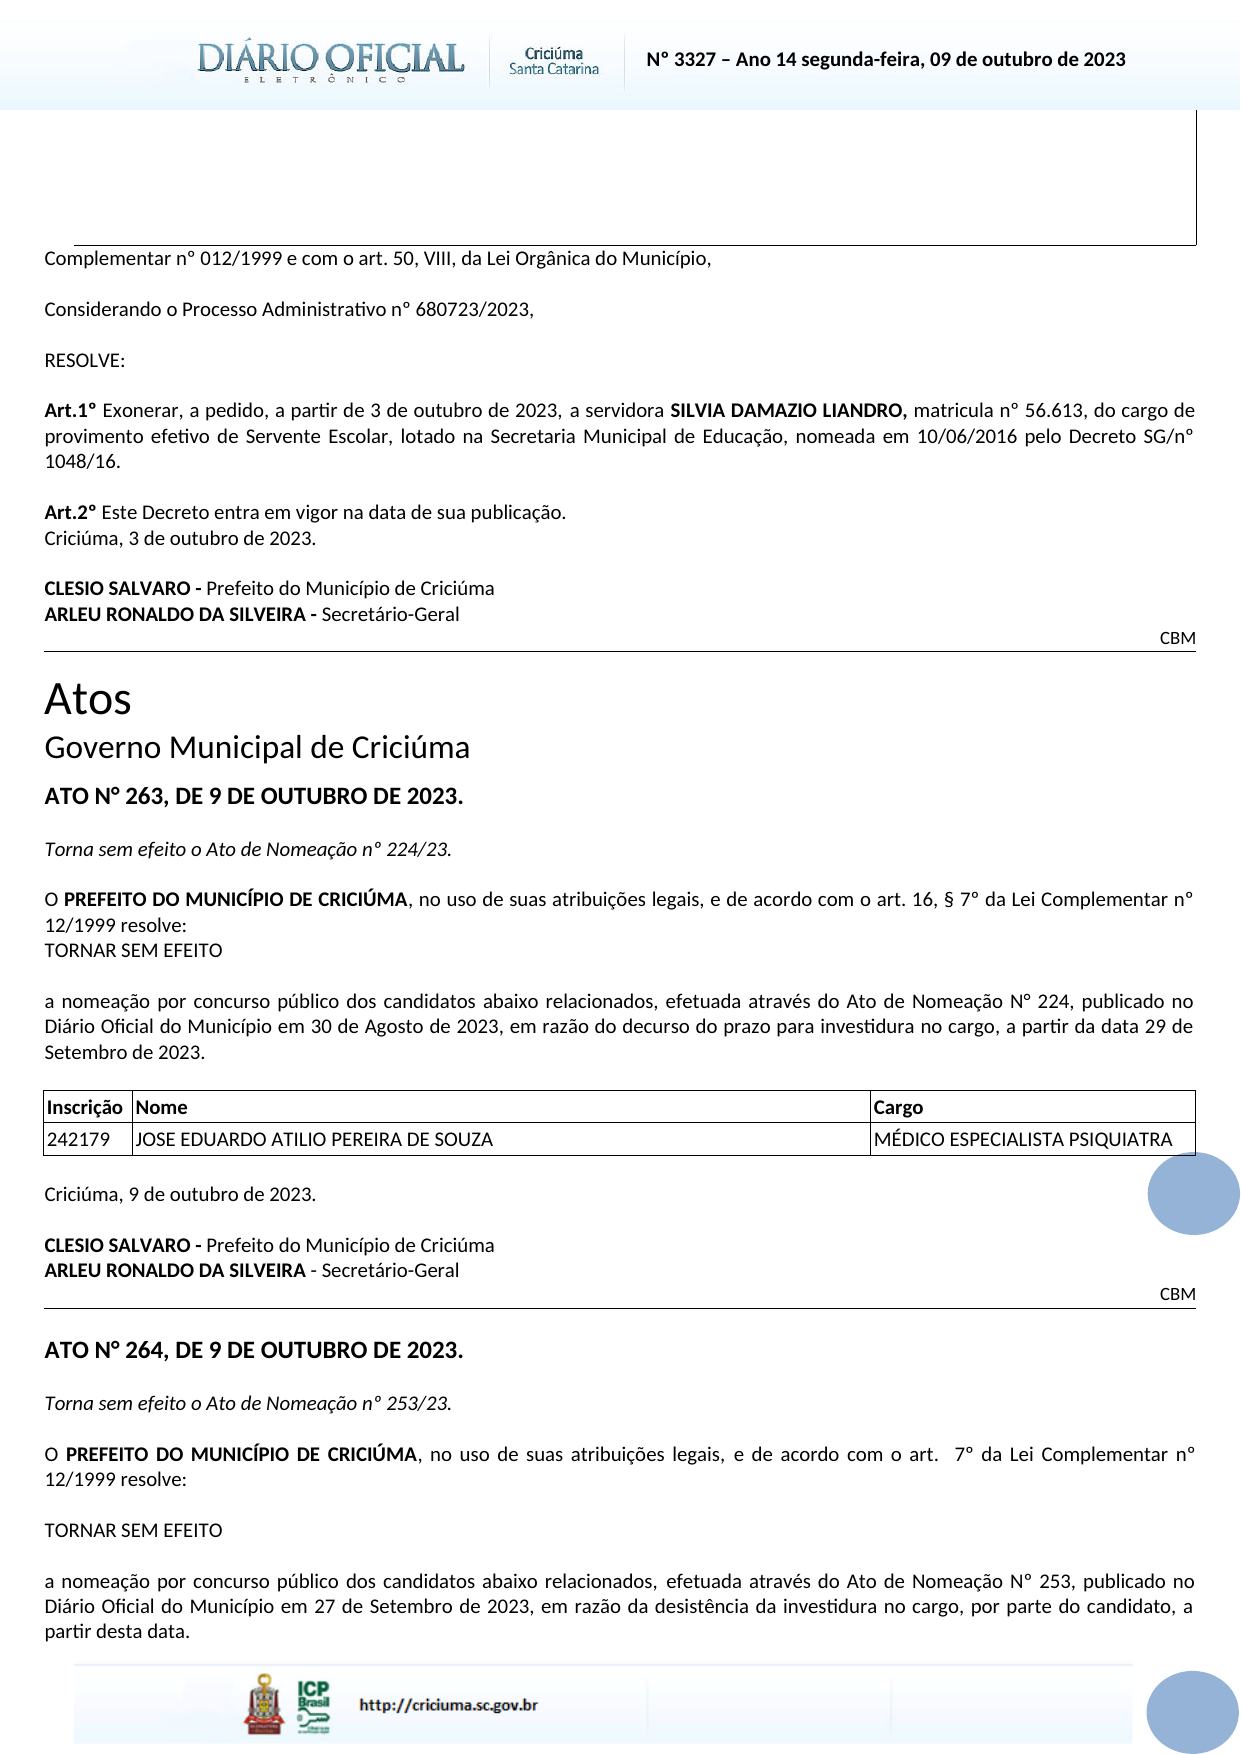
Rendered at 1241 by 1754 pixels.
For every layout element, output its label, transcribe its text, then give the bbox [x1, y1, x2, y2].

text Art.2º Este Decreto entra em vigor na data de sua publicação. [44, 499, 1196, 525]
text RESOLVE: [44, 347, 1196, 372]
text Criciúma, 9 de outubro de 2023. [44, 1181, 1149, 1206]
table_header Cargo [871, 1091, 1195, 1122]
table_header Nome [133, 1091, 870, 1122]
table_header Inscrição [44, 1091, 132, 1122]
text O PREFEITO DO MUNICÍPIO DE CRICIÚMA, no uso de suas atribuições legais, e de acordo com o art. 16, § 7º da Lei Complementar nº 12/1999 resolve: [44, 887, 1196, 937]
text Considerando o Processo Administrativo nº 680723/2023, [44, 296, 1196, 321]
text Criciúma, 3 de outubro de 2023. [44, 525, 1196, 550]
table_cell MÉDICO ESPECIALISTA PSIQUIATRA [871, 1123, 1195, 1154]
text CLESIO SALVARO - Prefeito do Município de Criciúma [44, 576, 1196, 601]
text Governo Municipal de Criciúma [44, 726, 1196, 767]
table_cell 242179 [44, 1123, 132, 1154]
text O PREFEITO DO MUNICÍPIO DE CRICIÚMA, no uso de suas atribuições legais, e de acordo com o art. 7º da Lei Complementar nº 12/1999 resolve: [44, 1441, 1196, 1492]
text a nomeação por concurso público dos candidatos abaixo relacionados, efetuada através do Ato de Nomeação Nº 253, publicado no Diário Oficial do Município em 27 de Setembro de 2023, em razão da desistência da investidura no cargo, por parte do candidato, a partir desta data. [44, 1568, 1196, 1644]
text a nomeação por concurso público dos candidatos abaixo relacionados, efetuada através do Ato de Nomeação N° 224, publicado no Diário Oficial do Município em 30 de Agosto de 2023, em razão do decurso do prazo para investidura no cargo, a partir da data 29 de Setembro de 2023. [44, 988, 1196, 1064]
text Atos [44, 668, 1196, 726]
text ATO N° 264, DE 9 DE OUTUBRO DE 2023. [44, 1334, 1181, 1364]
text TORNAR SEM EFEITO [44, 1517, 1196, 1542]
text Torna sem efeito o Ato de Nomeação nº 224/23. [44, 836, 1196, 861]
text TORNAR SEM EFEITO [44, 937, 1196, 963]
text Art.1º Exonerar, a pedido, a partir de 3 de outubro de 2023, a servidora SILVIA DAMAZIO LIANDRO, matricula nº 56.613, do cargo de provimento efetivo de Servente Escolar, lotado na Secretaria Municipal de Educação, nomeada em 10/06/2016 pelo Decreto SG/nº 1048/16. [44, 398, 1196, 474]
text ARLEU RONALDO DA SILVEIRA - Secretário-Geral [44, 1257, 1240, 1283]
table_cell JOSE EDUARDO ATILIO PEREIRA DE SOUZA [133, 1123, 870, 1154]
text Torna sem efeito o Ato de Nomeação nº 253/23. [44, 1390, 1196, 1415]
text CBM [44, 1283, 1196, 1308]
text CBM [44, 626, 1196, 651]
text CLESIO SALVARO - Prefeito do Município de Criciúma [44, 1232, 1240, 1257]
text Complementar nº 012/1999 e com o art. 50, VIII, da Lei Orgânica do Município, [44, 245, 1196, 271]
text ATO N° 263, DE 9 DE OUTUBRO DE 2023. [44, 780, 1196, 810]
text ARLEU RONALDO DA SILVEIRA - Secretário-Geral [44, 601, 1196, 626]
